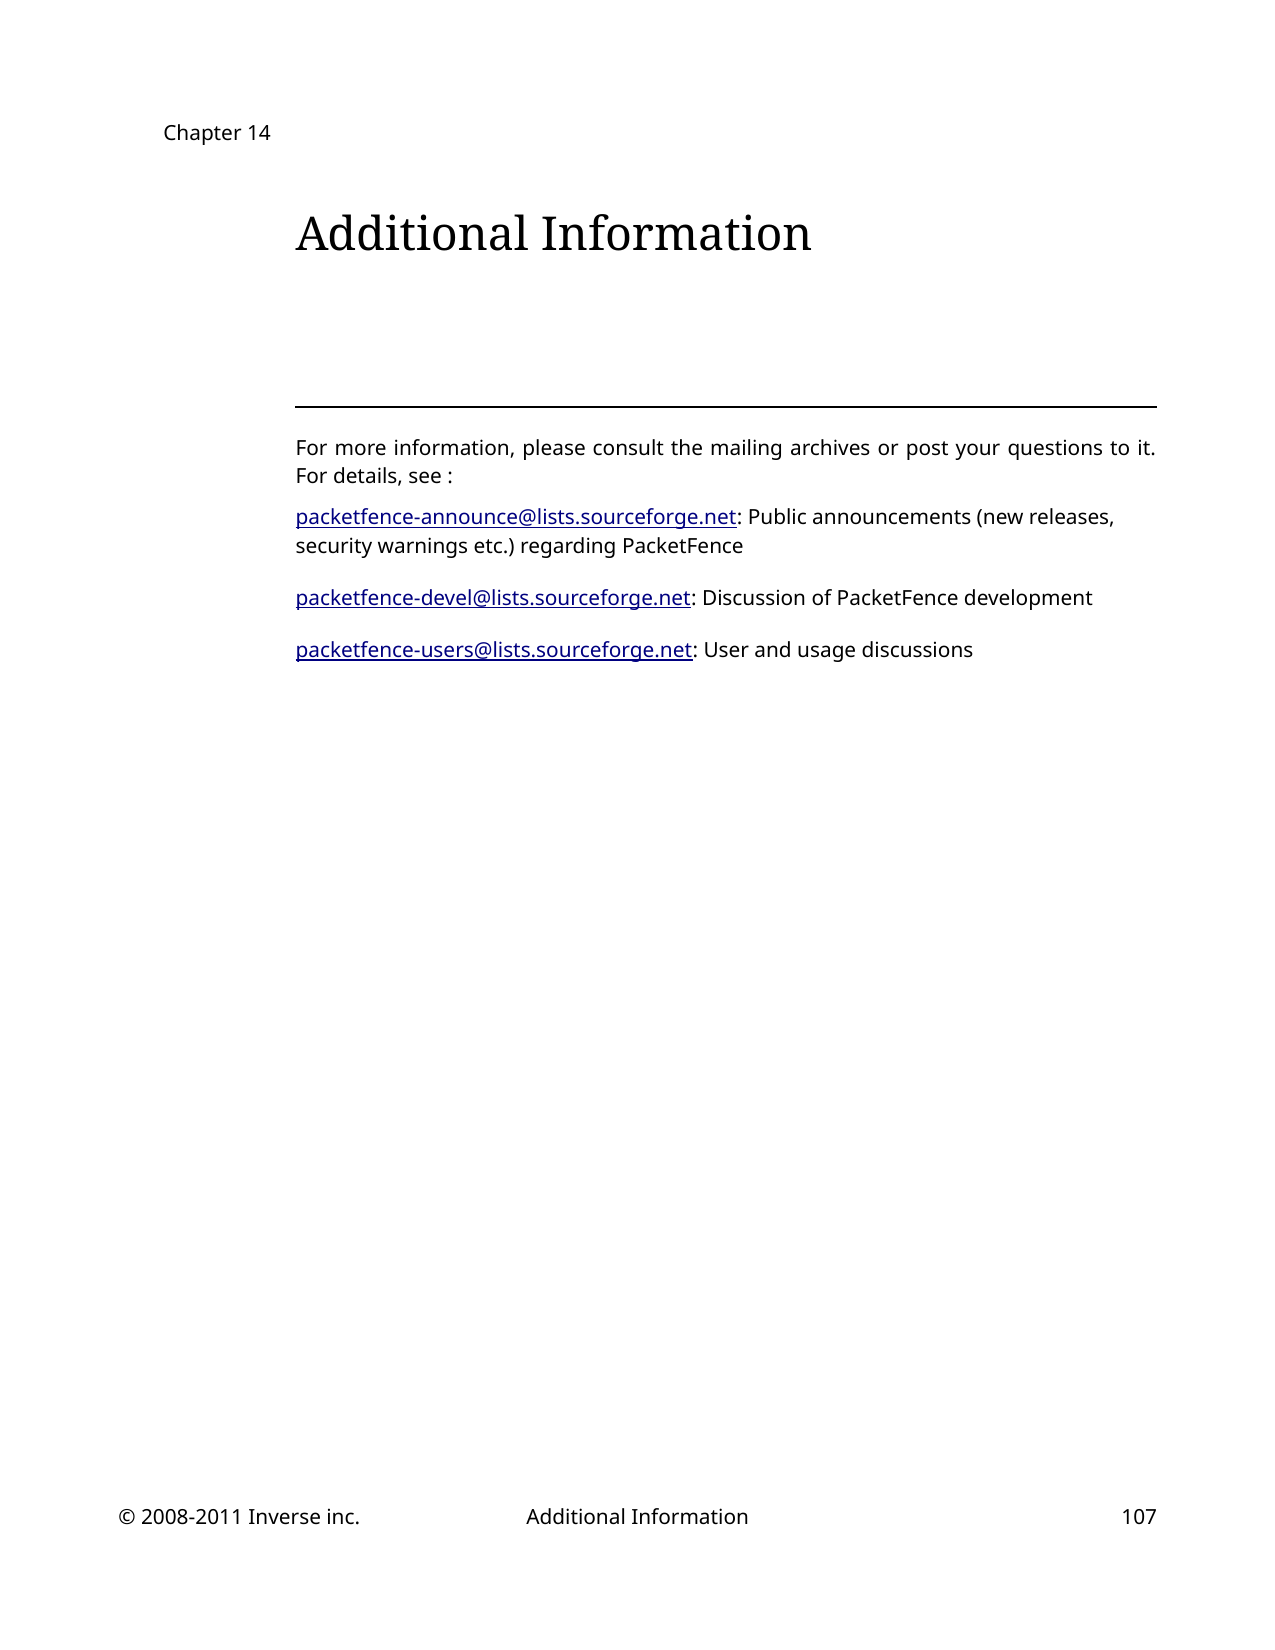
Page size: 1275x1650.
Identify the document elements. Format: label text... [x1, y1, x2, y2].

text packetfence-users@lists.sourceforge.net: User and usage discussions [295, 635, 1157, 663]
text For more information, please consult the mailing archives or post your questions to it. For details, see : [295, 433, 1157, 490]
subtitle Additional Information [295, 201, 1157, 406]
text packetfence-announce@lists.sourceforge.net: Public announcements (new releases, security warnings etc.) regarding PacketFence [295, 502, 1157, 559]
text packetfence-devel@lists.sourceforge.net: Discussion of PacketFence development [295, 583, 1157, 611]
